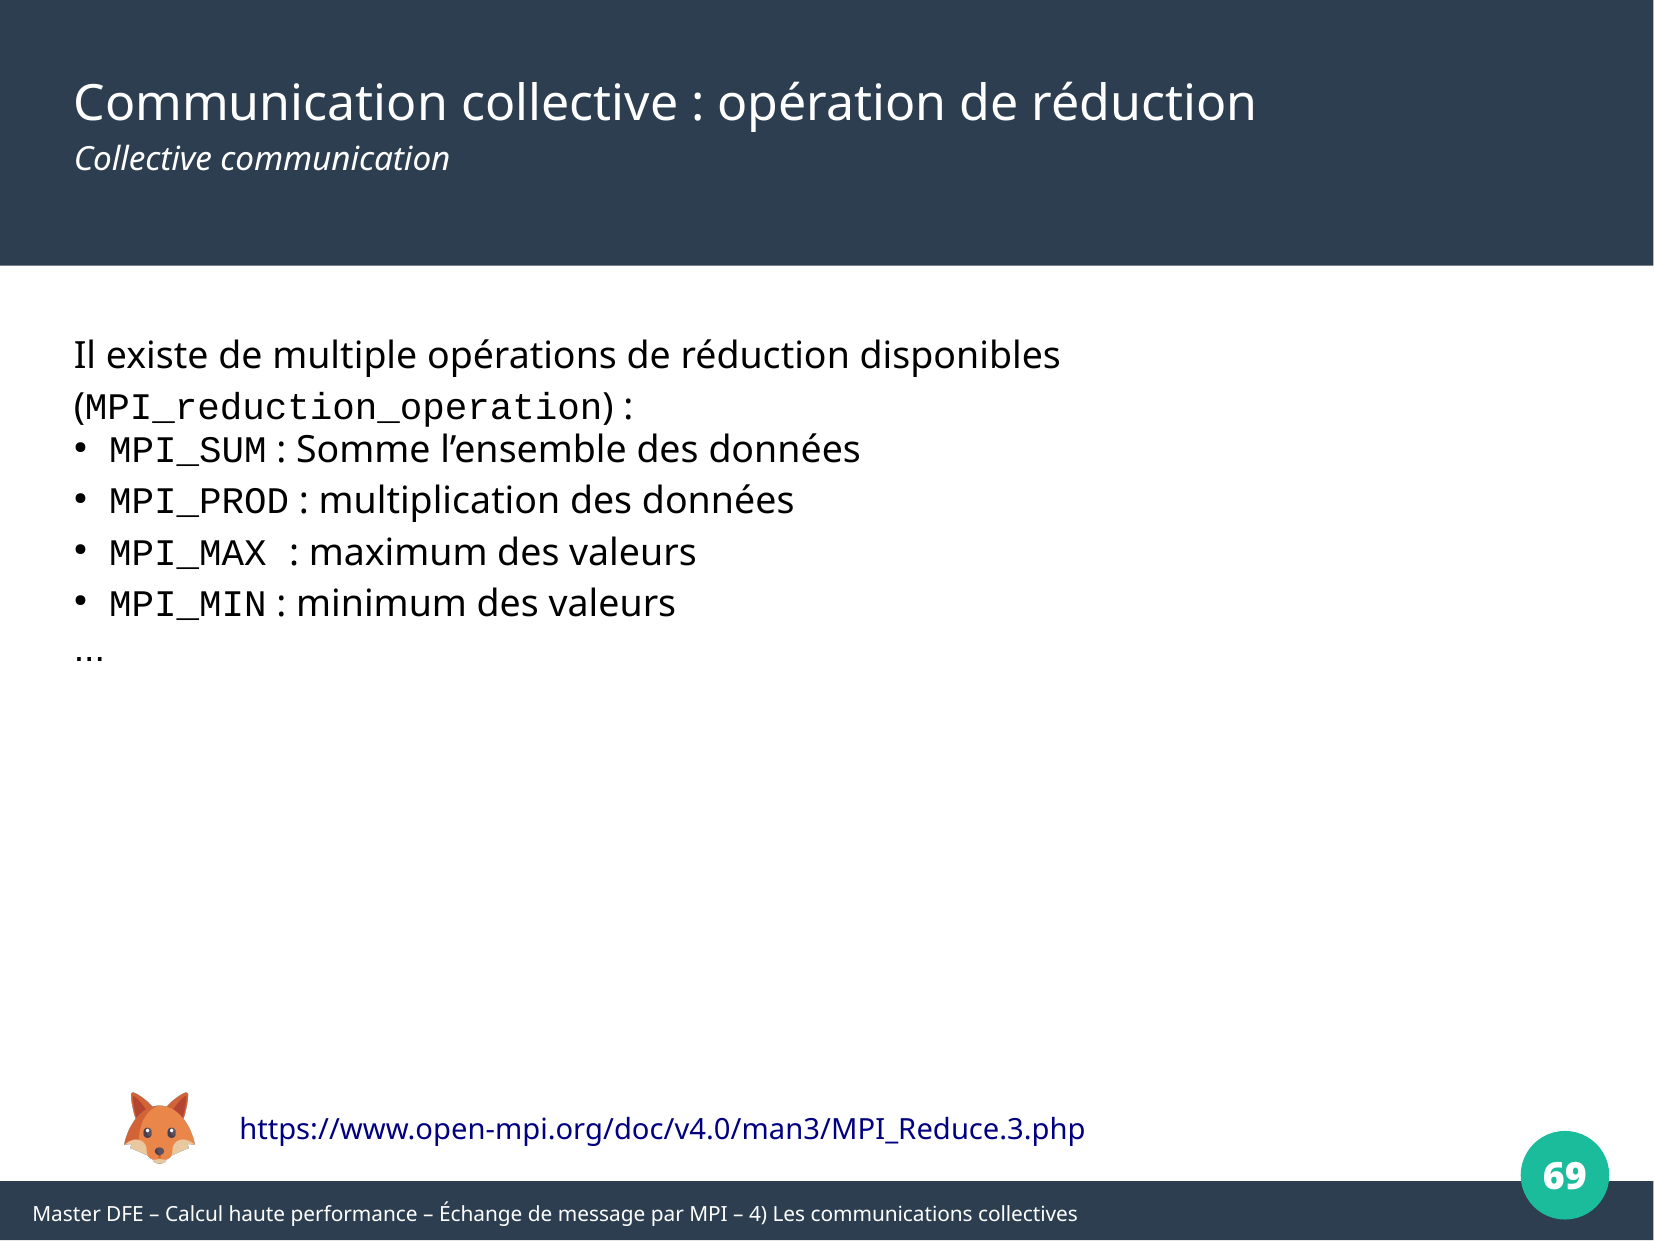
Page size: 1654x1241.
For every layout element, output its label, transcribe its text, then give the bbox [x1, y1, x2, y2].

picture [124, 1092, 195, 1164]
text_box Master DFE – Calcul haute performance – Échange de message par MPI – 4) Les communications collectives [17, 1191, 1436, 1235]
text_box MPI_SUM : Somme l’ensemble des données MPI_PROD : multiplication des données MPI_MAX : maximum des valeurs MPI_MIN : minimum des valeurs ... [59, 415, 1619, 844]
text_box Communication collective : opération de réduction Collective communication [59, 59, 1619, 254]
text_box https://www.open-mpi.org/doc/v4.0/man3/MPI_Reduce.3.php [224, 1100, 1489, 1170]
text_box Il existe de multiple opérations de réduction disponibles (MPI_reduction_operation) : [59, 320, 1619, 390]
